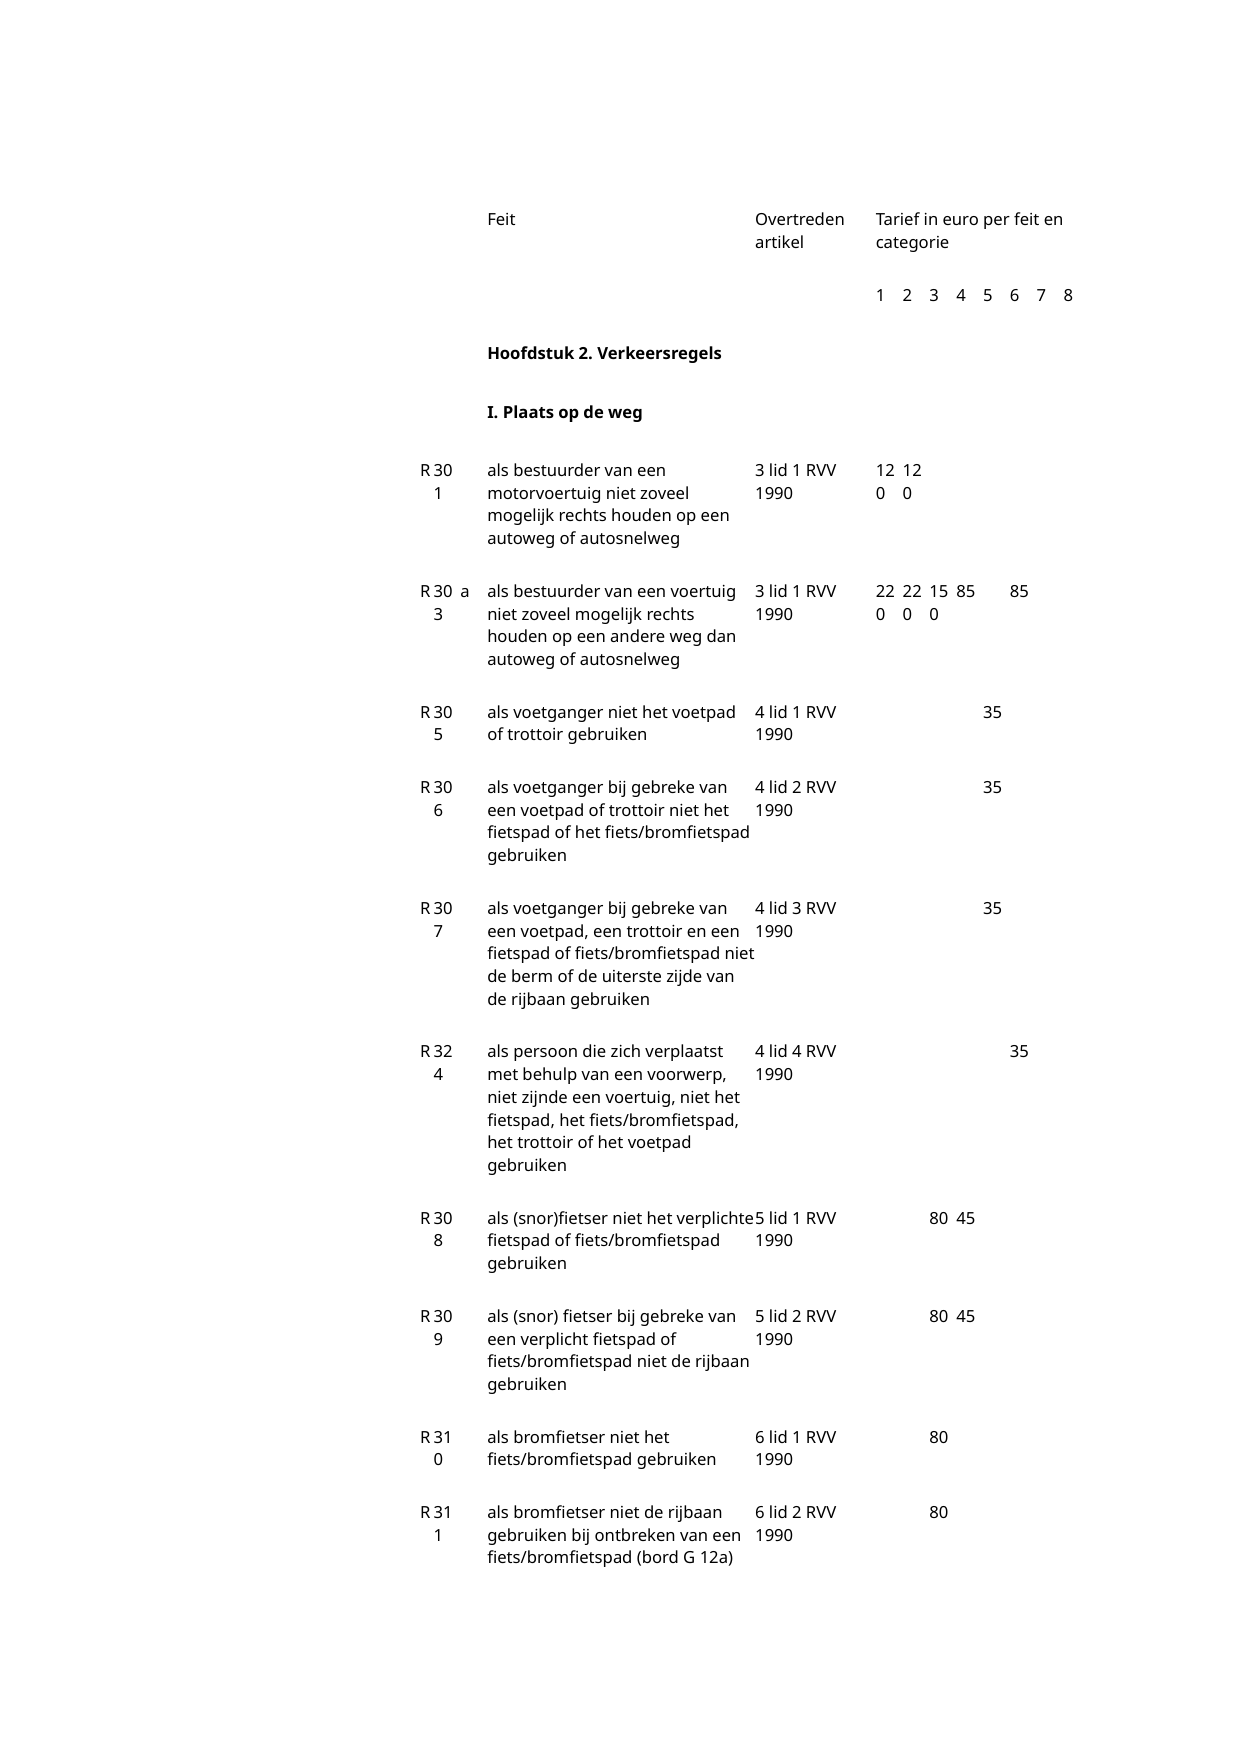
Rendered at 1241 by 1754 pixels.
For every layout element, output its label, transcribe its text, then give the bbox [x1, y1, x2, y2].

table_header Overtreden artikel [755, 208, 876, 283]
table_cell 4 lid 4 RVV 1990 [755, 1040, 876, 1206]
table_cell [903, 1206, 929, 1304]
table_cell [956, 1040, 983, 1206]
table_cell 80 [929, 1501, 956, 1599]
table_cell [929, 342, 956, 400]
table_cell [1036, 700, 1063, 776]
table_cell [876, 1206, 902, 1304]
table_cell [1010, 1501, 1036, 1599]
table_cell [956, 1501, 983, 1599]
table_cell 306 [433, 776, 460, 897]
table_cell 6 lid 2 RVV 1990 [755, 1501, 876, 1599]
table_cell 80 [929, 1425, 956, 1501]
table_cell R [420, 580, 433, 700]
table_cell 35 [983, 897, 1009, 1040]
table_cell R [420, 897, 433, 1040]
table_cell [1036, 1305, 1063, 1425]
table_cell 3 [929, 283, 956, 342]
table_cell R [420, 1206, 433, 1304]
table_cell [1036, 776, 1063, 897]
table_cell 5 lid 2 RVV 1990 [755, 1305, 876, 1425]
table_header [420, 208, 433, 283]
table_cell [956, 459, 983, 579]
table_cell [433, 283, 460, 342]
table_cell [903, 897, 929, 1040]
table_cell [929, 400, 956, 459]
table_cell [983, 580, 1009, 700]
table_cell 45 [956, 1305, 983, 1425]
table_cell 305 [433, 700, 460, 776]
table_cell [1010, 1206, 1036, 1304]
table_cell 120 [903, 459, 929, 579]
table_cell [460, 700, 487, 776]
table_cell [983, 459, 1009, 579]
table_cell 3 lid 1 RVV 1990 [755, 580, 876, 700]
table_cell [487, 283, 755, 342]
table_cell 4 lid 1 RVV 1990 [755, 700, 876, 776]
table_cell [460, 342, 487, 400]
table_cell [1036, 580, 1063, 700]
table_cell als voetganger bij gebreke van een voetpad, een trottoir en een fietspad of fiets/bromfietspad niet de berm of de uiterste zijde van de rijbaan gebruiken [487, 897, 755, 1040]
table_cell als bestuurder van een voertuig niet zoveel mogelijk rechts houden op een andere weg dan autoweg of autosnelweg [487, 580, 755, 700]
table_cell Hoofdstuk 2. Verkeersregels [487, 342, 755, 400]
table_cell 324 [433, 1040, 460, 1206]
table_cell [983, 1305, 1009, 1425]
table_cell 80 [929, 1206, 956, 1304]
table_cell [876, 1305, 902, 1425]
table_cell [983, 1206, 1009, 1304]
table_cell 85 [956, 580, 983, 700]
table_cell 4 [956, 283, 983, 342]
table_cell [1063, 776, 1090, 897]
table_cell R [420, 700, 433, 776]
table_cell [755, 342, 876, 400]
table_cell [1063, 400, 1090, 459]
table_cell [1063, 1425, 1090, 1501]
table_cell als voetganger niet het voetpad of trottoir gebruiken [487, 700, 755, 776]
table_cell [1036, 1501, 1063, 1599]
table_cell 35 [983, 700, 1009, 776]
table_cell [903, 1501, 929, 1599]
table_cell [903, 342, 929, 400]
table_cell 303 [433, 580, 460, 700]
table_cell [1063, 1305, 1090, 1425]
table_cell 4 lid 3 RVV 1990 [755, 897, 876, 1040]
table_cell [903, 1425, 929, 1501]
table_cell 8 [1063, 283, 1090, 342]
table_cell [876, 1040, 902, 1206]
table_cell [983, 1501, 1009, 1599]
table_cell [1063, 1501, 1090, 1599]
table_cell [1063, 580, 1090, 700]
table_cell 45 [956, 1206, 983, 1304]
table_cell 7 [1036, 283, 1063, 342]
table_cell R [420, 1040, 433, 1206]
table_cell R [420, 1425, 433, 1501]
table_cell [956, 897, 983, 1040]
table_cell [876, 897, 902, 1040]
table_cell [1036, 897, 1063, 1040]
table_cell 6 [1010, 283, 1036, 342]
table_cell [983, 342, 1009, 400]
table_cell 308 [433, 1206, 460, 1304]
table_cell [876, 342, 902, 400]
table_cell [1063, 459, 1090, 579]
table_cell [876, 700, 902, 776]
table_cell [1010, 700, 1036, 776]
table_cell [876, 1501, 902, 1599]
table_cell [460, 400, 487, 459]
table_cell 220 [903, 580, 929, 700]
table_cell [755, 283, 876, 342]
table_cell als (snor)fietser niet het verplichte fietspad of fiets/bromfietspad gebruiken [487, 1206, 755, 1304]
table_cell [1010, 1305, 1036, 1425]
table_cell 307 [433, 897, 460, 1040]
table_cell [1010, 459, 1036, 579]
table_cell [1036, 400, 1063, 459]
table_cell [460, 283, 487, 342]
table_cell 35 [983, 776, 1009, 897]
table_cell [1036, 1425, 1063, 1501]
table_cell [929, 897, 956, 1040]
table_cell [1063, 342, 1090, 400]
table_cell [460, 1206, 487, 1304]
table_cell [460, 1040, 487, 1206]
table_cell [460, 459, 487, 579]
table_cell 80 [929, 1305, 956, 1425]
table_cell 5 lid 1 RVV 1990 [755, 1206, 876, 1304]
table_cell 6 lid 1 RVV 1990 [755, 1425, 876, 1501]
table_cell [1036, 1206, 1063, 1304]
table_cell [903, 700, 929, 776]
table_cell [876, 400, 902, 459]
table_cell [460, 1425, 487, 1501]
table_cell 3 lid 1 RVV 1990 [755, 459, 876, 579]
table_cell 301 [433, 459, 460, 579]
table_cell [983, 400, 1009, 459]
table_header Tarief in euro per feit en categorie [876, 208, 1090, 283]
table_cell 2 [903, 283, 929, 342]
table_cell [903, 776, 929, 897]
table_cell a [460, 580, 487, 700]
table_cell [876, 1425, 902, 1501]
table_cell [433, 342, 460, 400]
table_cell [1010, 776, 1036, 897]
table_cell [876, 776, 902, 897]
table_cell [983, 1425, 1009, 1501]
table_cell [956, 342, 983, 400]
table_cell [460, 1305, 487, 1425]
table_cell 4 lid 2 RVV 1990 [755, 776, 876, 897]
table_cell R [420, 1501, 433, 1599]
table_cell [929, 700, 956, 776]
table_header [460, 208, 487, 283]
table_cell 311 [433, 1501, 460, 1599]
table_cell [1010, 342, 1036, 400]
table_cell 1 [876, 283, 902, 342]
table_cell [1010, 400, 1036, 459]
table_cell 150 [929, 580, 956, 700]
table_cell [903, 1305, 929, 1425]
table_cell [460, 897, 487, 1040]
table_cell [420, 400, 433, 459]
table_cell I. Plaats op de weg [487, 400, 755, 459]
table_cell [1063, 897, 1090, 1040]
table_cell 85 [1010, 580, 1036, 700]
table_cell [1010, 1425, 1036, 1501]
table_cell [433, 400, 460, 459]
table_cell [929, 776, 956, 897]
table_cell [1063, 700, 1090, 776]
table_header Feit [487, 208, 755, 283]
table_cell [1036, 459, 1063, 579]
table_header [433, 208, 460, 283]
table_cell 5 [983, 283, 1009, 342]
table_cell 309 [433, 1305, 460, 1425]
table_cell 220 [876, 580, 902, 700]
table_cell [1010, 897, 1036, 1040]
table_cell [903, 1040, 929, 1206]
table_cell [1036, 342, 1063, 400]
table_cell [929, 459, 956, 579]
table_cell [420, 342, 433, 400]
table_cell [956, 700, 983, 776]
table_cell [956, 400, 983, 459]
table_cell [956, 776, 983, 897]
table_cell als persoon die zich verplaatst met behulp van een voorwerp, niet zijnde een voertuig, niet het fietspad, het fiets/bromfietspad, het trottoir of het voetpad gebruiken [487, 1040, 755, 1206]
table_cell als (snor) fietser bij gebreke van een verplicht fietspad of fiets/bromfietspad niet de rijbaan gebruiken [487, 1305, 755, 1425]
table_cell [956, 1425, 983, 1501]
table_cell [929, 1040, 956, 1206]
table_cell [1063, 1040, 1090, 1206]
table_cell [1063, 1206, 1090, 1304]
table_cell 120 [876, 459, 902, 579]
table_cell R [420, 776, 433, 897]
table_cell als bromfietser niet het fiets/bromfietspad gebruiken [487, 1425, 755, 1501]
table_cell [903, 400, 929, 459]
table_cell [460, 776, 487, 897]
table_cell als bromfietser niet de rijbaan gebruiken bij ontbreken van een fiets/bromfietspad (bord G 12a) [487, 1501, 755, 1599]
table_cell 310 [433, 1425, 460, 1501]
table_cell [1036, 1040, 1063, 1206]
table_cell R [420, 459, 433, 579]
table_cell 35 [1010, 1040, 1036, 1206]
table_cell R [420, 1305, 433, 1425]
table_cell als voetganger bij gebreke van een voetpad of trottoir niet het fietspad of het fiets/bromfietspad gebruiken [487, 776, 755, 897]
table_cell [983, 1040, 1009, 1206]
table_cell als bestuurder van een motorvoertuig niet zoveel mogelijk rechts houden op een autoweg of autosnelweg [487, 459, 755, 579]
table_cell [420, 283, 433, 342]
table_cell [460, 1501, 487, 1599]
table_cell [755, 400, 876, 459]
